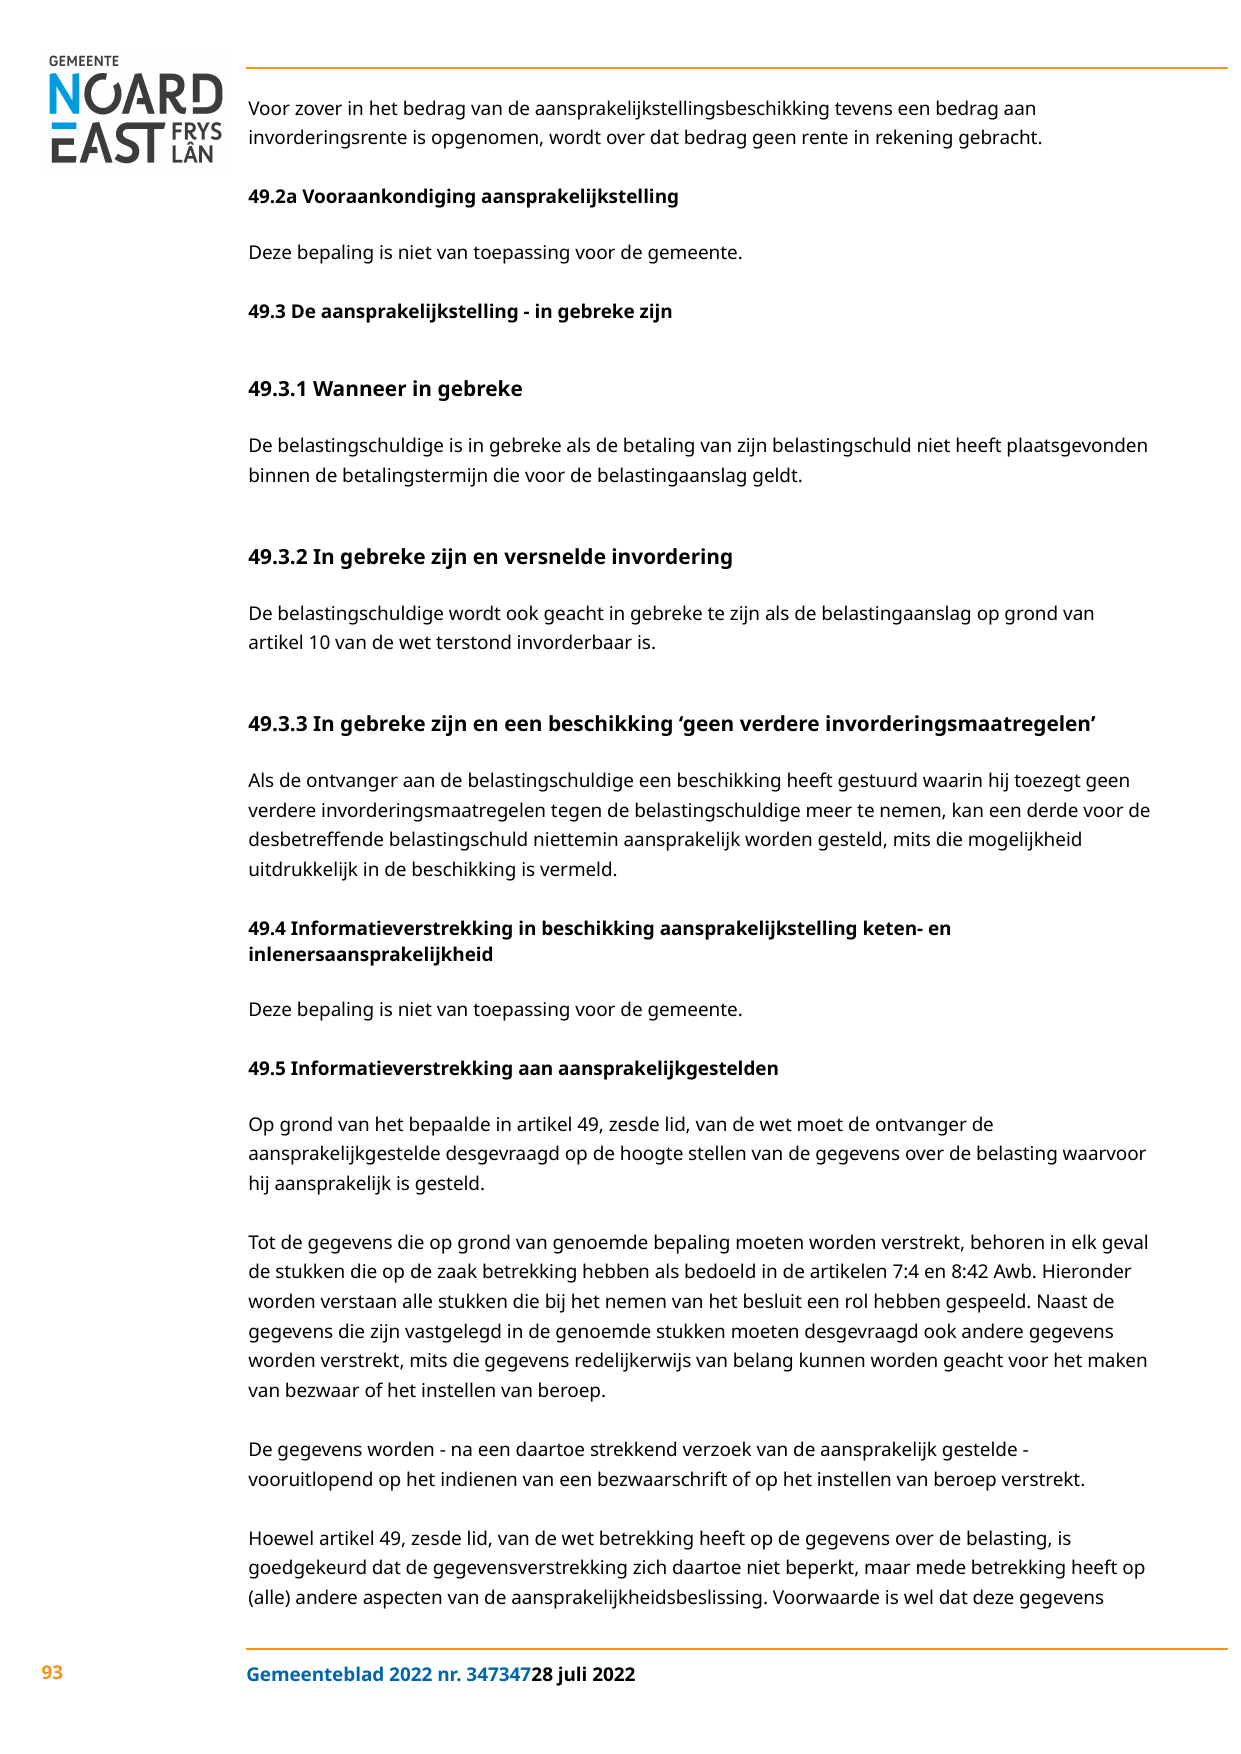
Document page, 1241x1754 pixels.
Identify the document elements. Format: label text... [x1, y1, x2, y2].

text Hoewel artikel 49, zesde lid, van de wet betrekking heeft op de gegevens over de belasting, is goedgekeurd dat de gegevensverstrekking zich daartoe niet beperkt, maar mede betrekking heeft op (alle) andere aspecten van de aansprakelijkheidsbeslissing. Voorwaarde is wel dat deze gegevens [248, 1525, 1152, 1610]
text 49.2a Vooraankondiging aansprakelijkstelling [248, 183, 1152, 209]
text 49.3.3 In gebreke zijn en een beschikking ‘geen verdere invorderingsmaatregelen’ [248, 709, 1152, 738]
text 49.5 Informatieverstrekking aan aansprakelijkgestelden [248, 1056, 1152, 1081]
text 49.4 Informatieverstrekking in beschikking aansprakelijkstelling keten- en inlenersaansprakelijkheid [248, 915, 1152, 967]
text De belastingschuldige is in gebreke als de betaling van zijn belastingschuld niet heeft plaatsgevonden binnen de betalingstermijn die voor de belastingaanslag geldt. [248, 432, 1152, 487]
text De gegevens worden - na een daartoe strekkend verzoek van de aansprakelijk gestelde - vooruitlopend op het indienen van een bezwaarschrift of op het instellen van beroep verstrekt. [248, 1436, 1152, 1492]
text 49.3 De aansprakelijkstelling - in gebreke zijn [248, 298, 1152, 324]
picture [41, 47, 231, 172]
text Als de ontvanger aan de belastingschuldige een beschikking heeft gestuurd waarin hij toezegt geen verdere invorderingsmaatregelen tegen de belastingschuldige meer te nemen, kan een derde voor de desbetreffende belastingschuld niettemin aansprakelijk worden gesteld, mits die mogelijkheid uitdrukkelijk in de beschikking is vermeld. [248, 767, 1152, 882]
text Tot de gegevens die op grond van genoemde bepaling moeten worden verstrekt, behoren in elk geval de stukken die op de zaak betrekking hebben als bedoeld in de artikelen 7:4 en 8:42 Awb. Hieronder worden verstaan alle stukken die bij het nemen van het besluit een rol hebben gespeeld. Naast de gegevens die zijn vastgelegd in de genoemde stukken moeten desgevraagd ook andere gegevens worden verstrekt, mits die gegevens redelijkerwijs van belang kunnen worden geacht voor het maken van bezwaar of het instellen van beroep. [248, 1229, 1152, 1403]
text 49.3.1 Wanneer in gebreke [248, 374, 1152, 403]
text Op grond van het bepaalde in artikel 49, zesde lid, van de wet moet de ontvanger de aansprakelijkgestelde desgevraagd op de hoogte stellen van de gegevens over de belasting waarvoor hij aansprakelijk is gesteld. [248, 1111, 1152, 1196]
text Deze bepaling is niet van toepassing voor de gemeente. [248, 996, 1152, 1022]
text 49.3.2 In gebreke zijn en versnelde invordering [248, 542, 1152, 570]
text Deze bepaling is niet van toepassing voor de gemeente. [248, 239, 1152, 264]
text De belastingschuldige wordt ook geacht in gebreke te zijn als de belastingaanslag op grond van artikel 10 van de wet terstond invorderbaar is. [248, 600, 1152, 655]
text Voor zover in het bedrag van de aansprakelijkstellingsbeschikking tevens een bedrag aan invorderingsrente is opgenomen, wordt over dat bedrag geen rente in rekening gebracht. [248, 95, 1152, 150]
